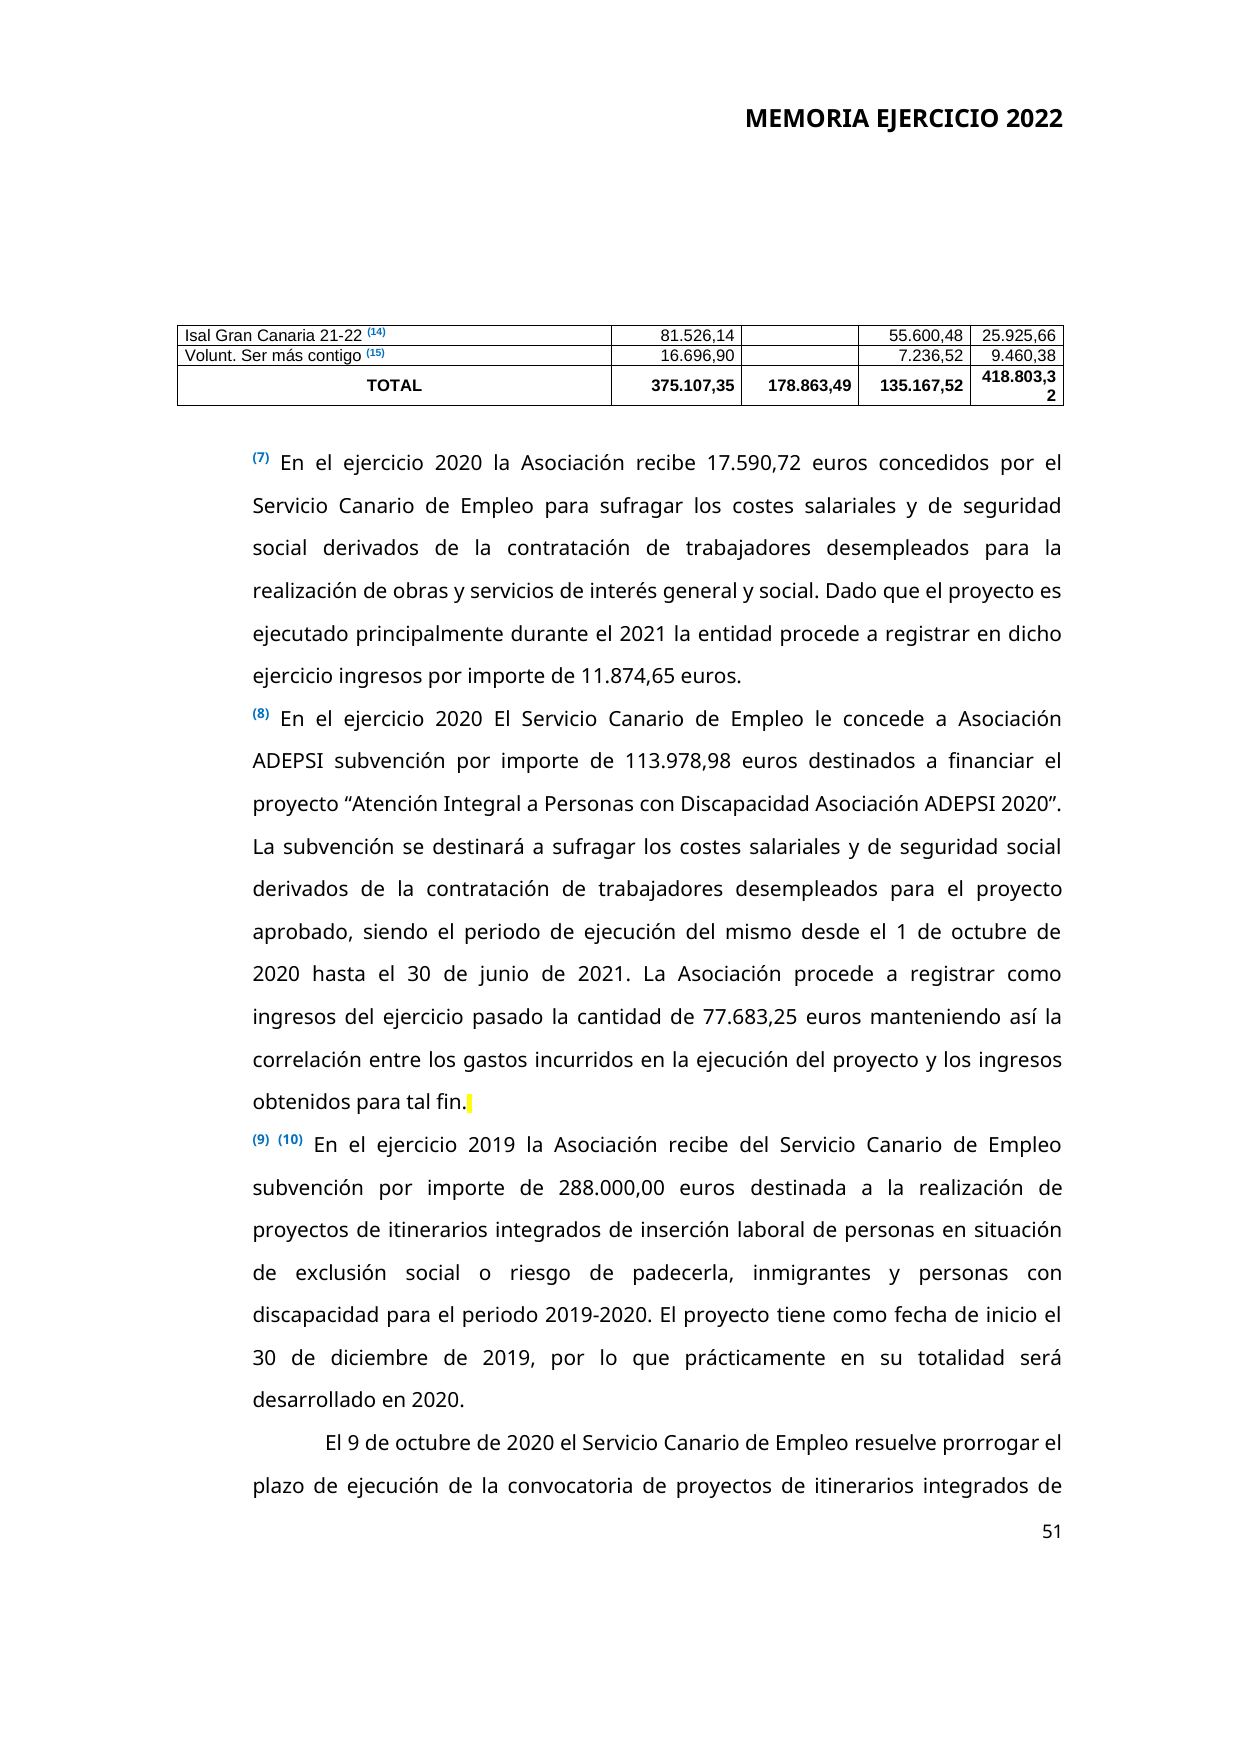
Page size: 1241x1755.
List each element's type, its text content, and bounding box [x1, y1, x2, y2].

table_cell 7.236,52 [859, 346, 970, 365]
table_cell 375.107,35 [612, 366, 741, 405]
table_cell 9.460,38 [971, 346, 1063, 365]
table_cell 55.600,48 [859, 326, 970, 345]
text El 9 de octubre de 2020 el Servicio Canario de Empleo resuelve prorrogar el plazo de ejecución de la convocatoria de proyectos de itinerarios integrados de [252, 1428, 1063, 1499]
table_cell 81.526,14 [612, 326, 741, 345]
table_cell 25.925,66 [971, 326, 1063, 345]
table_cell TOTAL [178, 366, 611, 405]
table_cell Isal Gran Canaria 21-22 (14) [178, 326, 611, 345]
text (7) En el ejercicio 2020 la Asociación recibe 17.590,72 euros concedidos por el Servicio Canario de Empleo para sufragar los costes salariales y de seguridad social derivados de la contratación de trabajadores desempleados para la realización de obras y servicios de interés general y social. Dado que el proyecto es ejecutado principalmente durante el 2021 la entidad procede a registrar en dicho ejercicio ingresos por importe de 11.874,65 euros. [252, 448, 1063, 690]
table_cell Volunt. Ser más contigo (15) [178, 346, 611, 365]
table_cell 418.803,32 [971, 366, 1063, 405]
table_cell [742, 346, 858, 365]
text (8) En el ejercicio 2020 El Servicio Canario de Empleo le concede a Asociación ADEPSI subvención por importe de 113.978,98 euros destinados a financiar el proyecto “Atención Integral a Personas con Discapacidad Asociación ADEPSI 2020”. La subvención se destinará a sufragar los costes salariales y de seguridad social derivados de la contratación de trabajadores desempleados para el proyecto aprobado, siendo el periodo de ejecución del mismo desde el 1 de octubre de 2020 hasta el 30 de junio de 2021. La Asociación procede a registrar como ingresos del ejercicio pasado la cantidad de 77.683,25 euros manteniendo así la correlación entre los gastos incurridos en la ejecución del proyecto y los ingresos obtenidos para tal fin. [252, 704, 1063, 1116]
text (9) (10) En el ejercicio 2019 la Asociación recibe del Servicio Canario de Empleo subvención por importe de 288.000,00 euros destinada a la realización de proyectos de itinerarios integrados de inserción laboral de personas en situación de exclusión social o riesgo de padecerla, inmigrantes y personas con discapacidad para el periodo 2019-2020. El proyecto tiene como fecha de inicio el 30 de diciembre de 2019, por lo que prácticamente en su totalidad será desarrollado en 2020. [252, 1130, 1063, 1414]
table_cell [742, 326, 858, 345]
table_cell 135.167,52 [859, 366, 970, 405]
table_cell 16.696,90 [612, 346, 741, 365]
table_cell 178.863,49 [742, 366, 858, 405]
